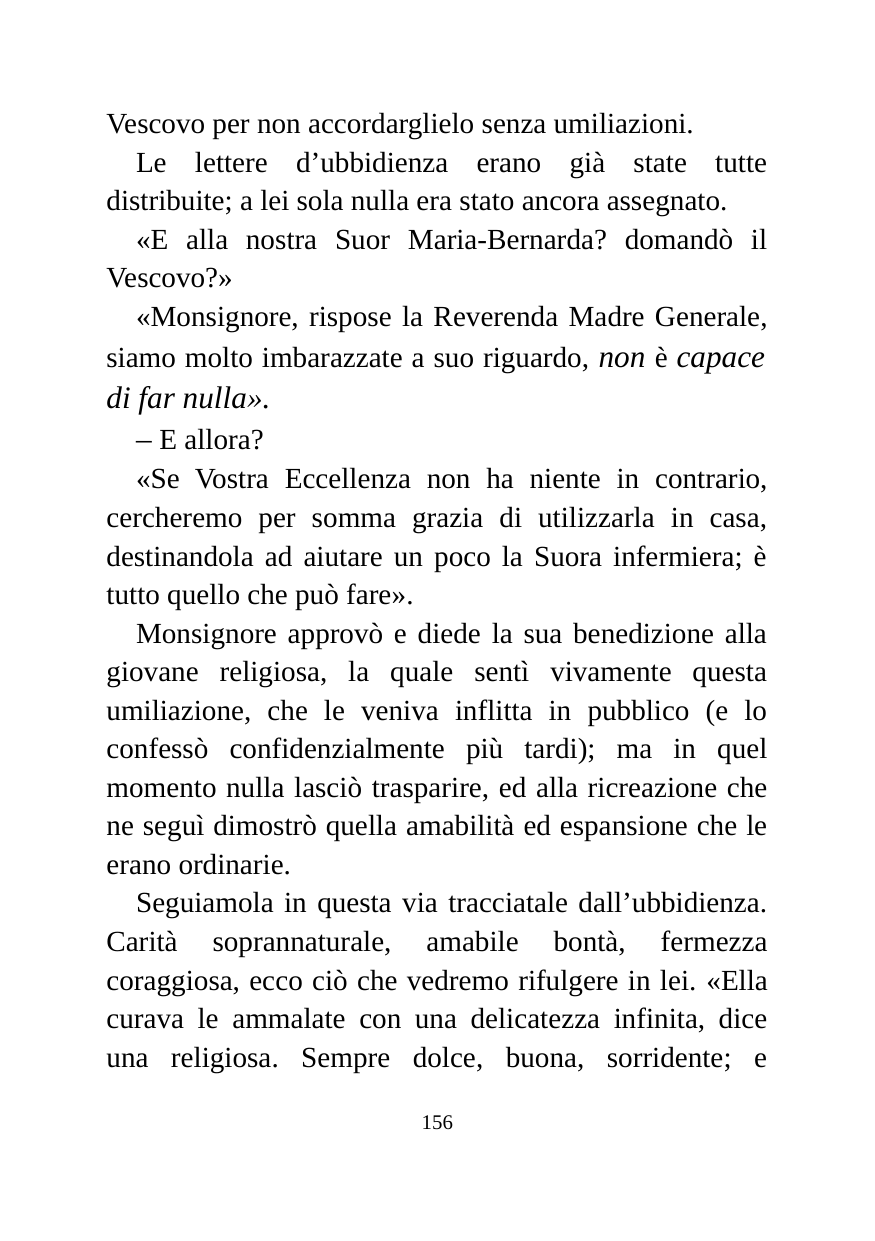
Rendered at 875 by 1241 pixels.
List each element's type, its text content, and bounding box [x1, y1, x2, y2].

text «Se Vostra Eccellenza non ha niente in contrario, cercheremo per somma grazia di utilizzarla in casa, destinandola ad aiutare un poco la Suora infermiera; è tutto quello che può fare». [106, 462, 768, 611]
text – E allora? [106, 420, 768, 456]
text Le lettere d’ubbidienza erano già state tutte distribuite; a lei sola nulla era stato ancora assegnato. [106, 145, 768, 217]
text «Monsignore, rispose la Reverenda Madre Generale, siamo molto imbarazzate a suo riguardo, non è capace di far nulla». [106, 299, 768, 415]
text Vescovo per non accordarglielo senza umiliazioni. [106, 106, 768, 140]
text Monsignore approvò e diede la sua benedizione alla giovane religiosa, la quale sentì vivamente questa umiliazione, che le veniva inflitta in pubblico (e lo confessò confidenzialmente più tardi); ma in quel momento nulla lasciò trasparire, ed alla ricreazione che ne seguì dimostrò quella amabilità ed espansione che le erano ordinarie. [106, 616, 768, 881]
text «E alla nostra Suor Maria-Bernarda? domandò il Vescovo?» [106, 222, 768, 294]
text Seguiamola in questa via tracciatale dall’ubbidienza. Carità soprannaturale, amabile bontà, fermezza coraggiosa, ecco ciò che vedremo rifulgere in lei. «Ella curava le ammalate con una delicatezza infinita, dice una religiosa. Sempre dolce, buona, sorridente; e [106, 886, 768, 1073]
